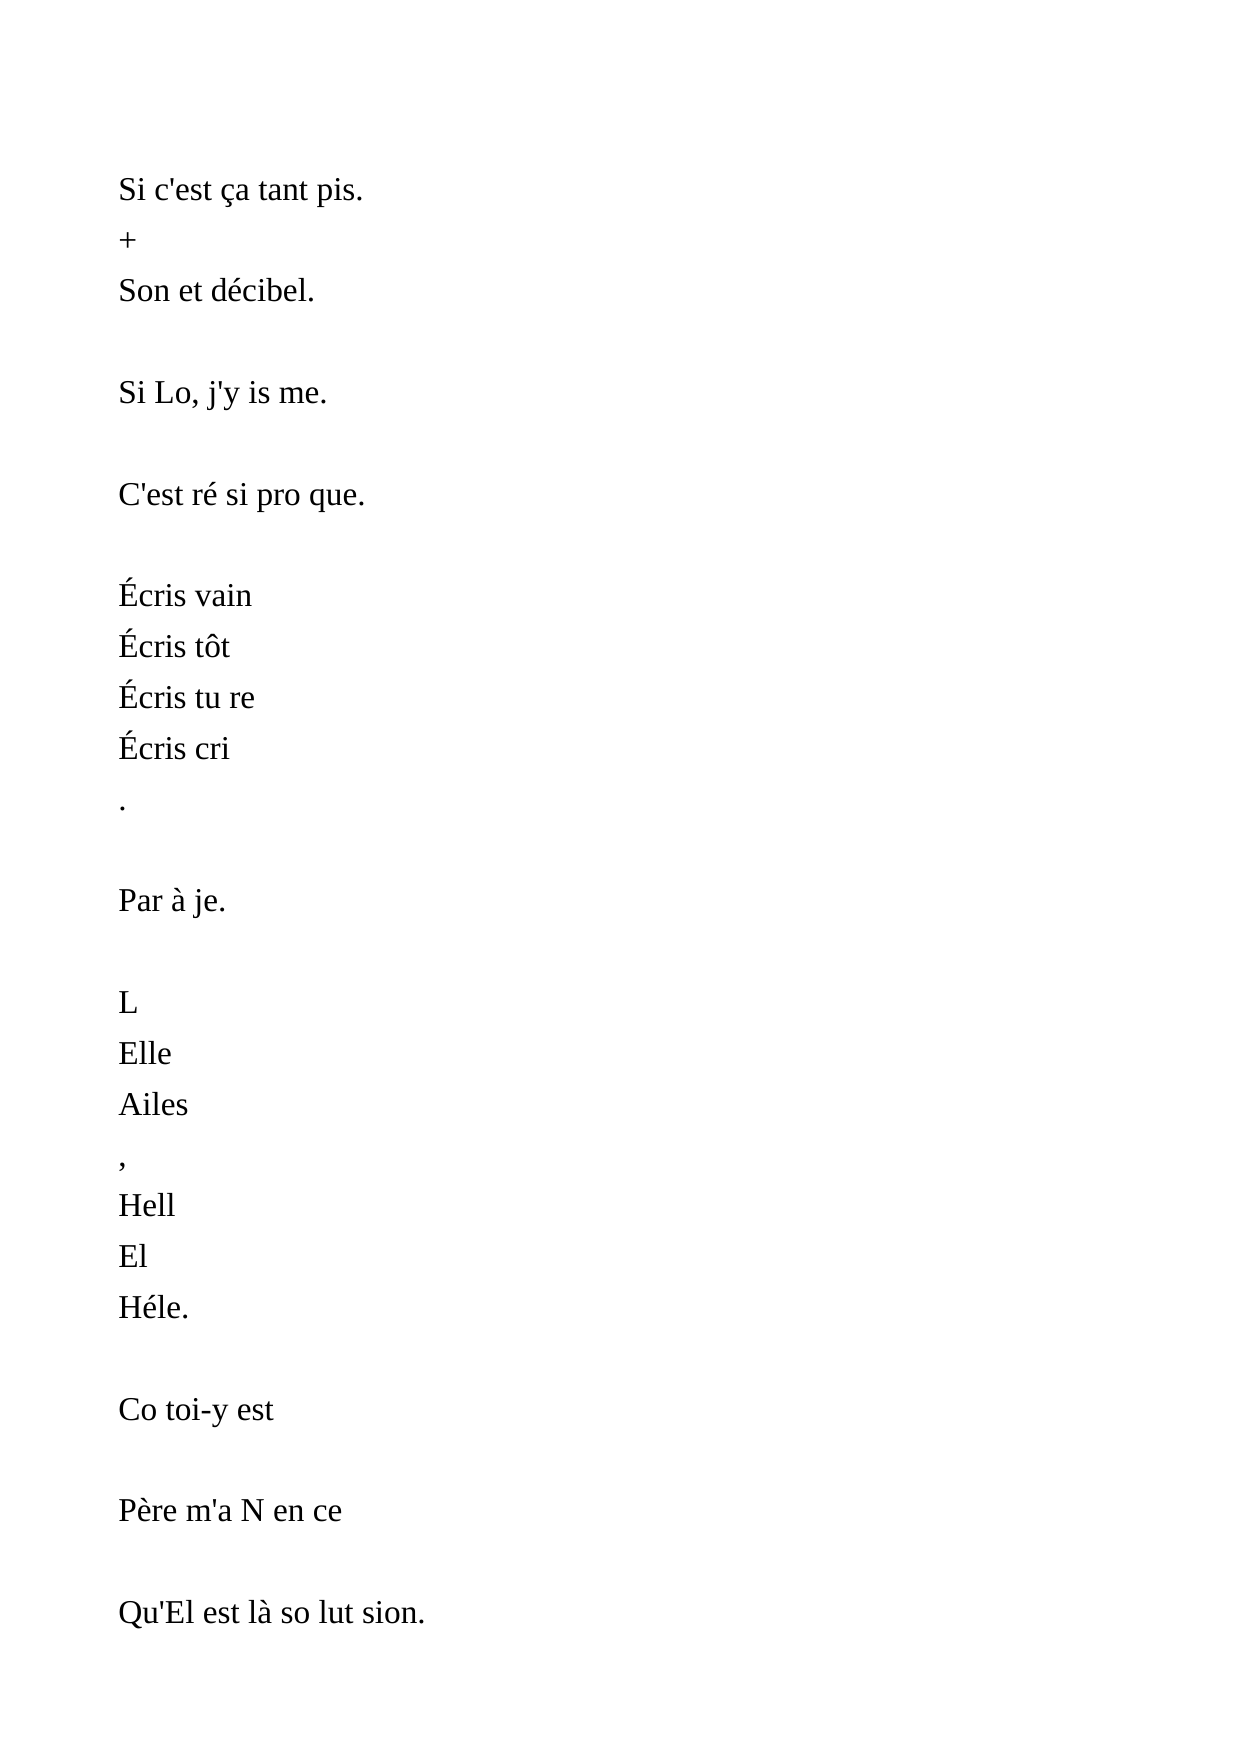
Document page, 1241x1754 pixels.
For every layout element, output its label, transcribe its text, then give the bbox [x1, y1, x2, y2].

text Père m'a N en ce [118, 1491, 1122, 1529]
text Ailes [118, 1084, 1122, 1122]
text Si Lo, j'y is me. [118, 372, 1122, 411]
text Écris cri [118, 728, 1122, 766]
text Son et décibel. [118, 271, 1122, 309]
text + [118, 220, 1122, 258]
text Écris vain [118, 576, 1122, 614]
text L [118, 982, 1122, 1021]
text Hell [118, 1186, 1122, 1224]
text , [118, 1135, 1122, 1173]
text El [118, 1236, 1122, 1275]
text Écris tu re [118, 677, 1122, 716]
text C'est ré si pro que. [118, 474, 1122, 512]
text Si c'est ça tant pis. [118, 169, 1122, 207]
text . [118, 779, 1122, 817]
text Écris tôt [118, 626, 1122, 665]
text Qu'El est là so lut sion. [118, 1592, 1122, 1631]
text Elle [118, 1033, 1122, 1071]
text Héle. [118, 1287, 1122, 1326]
text Co toi-y est [118, 1389, 1122, 1427]
text Par à je. [118, 881, 1122, 919]
